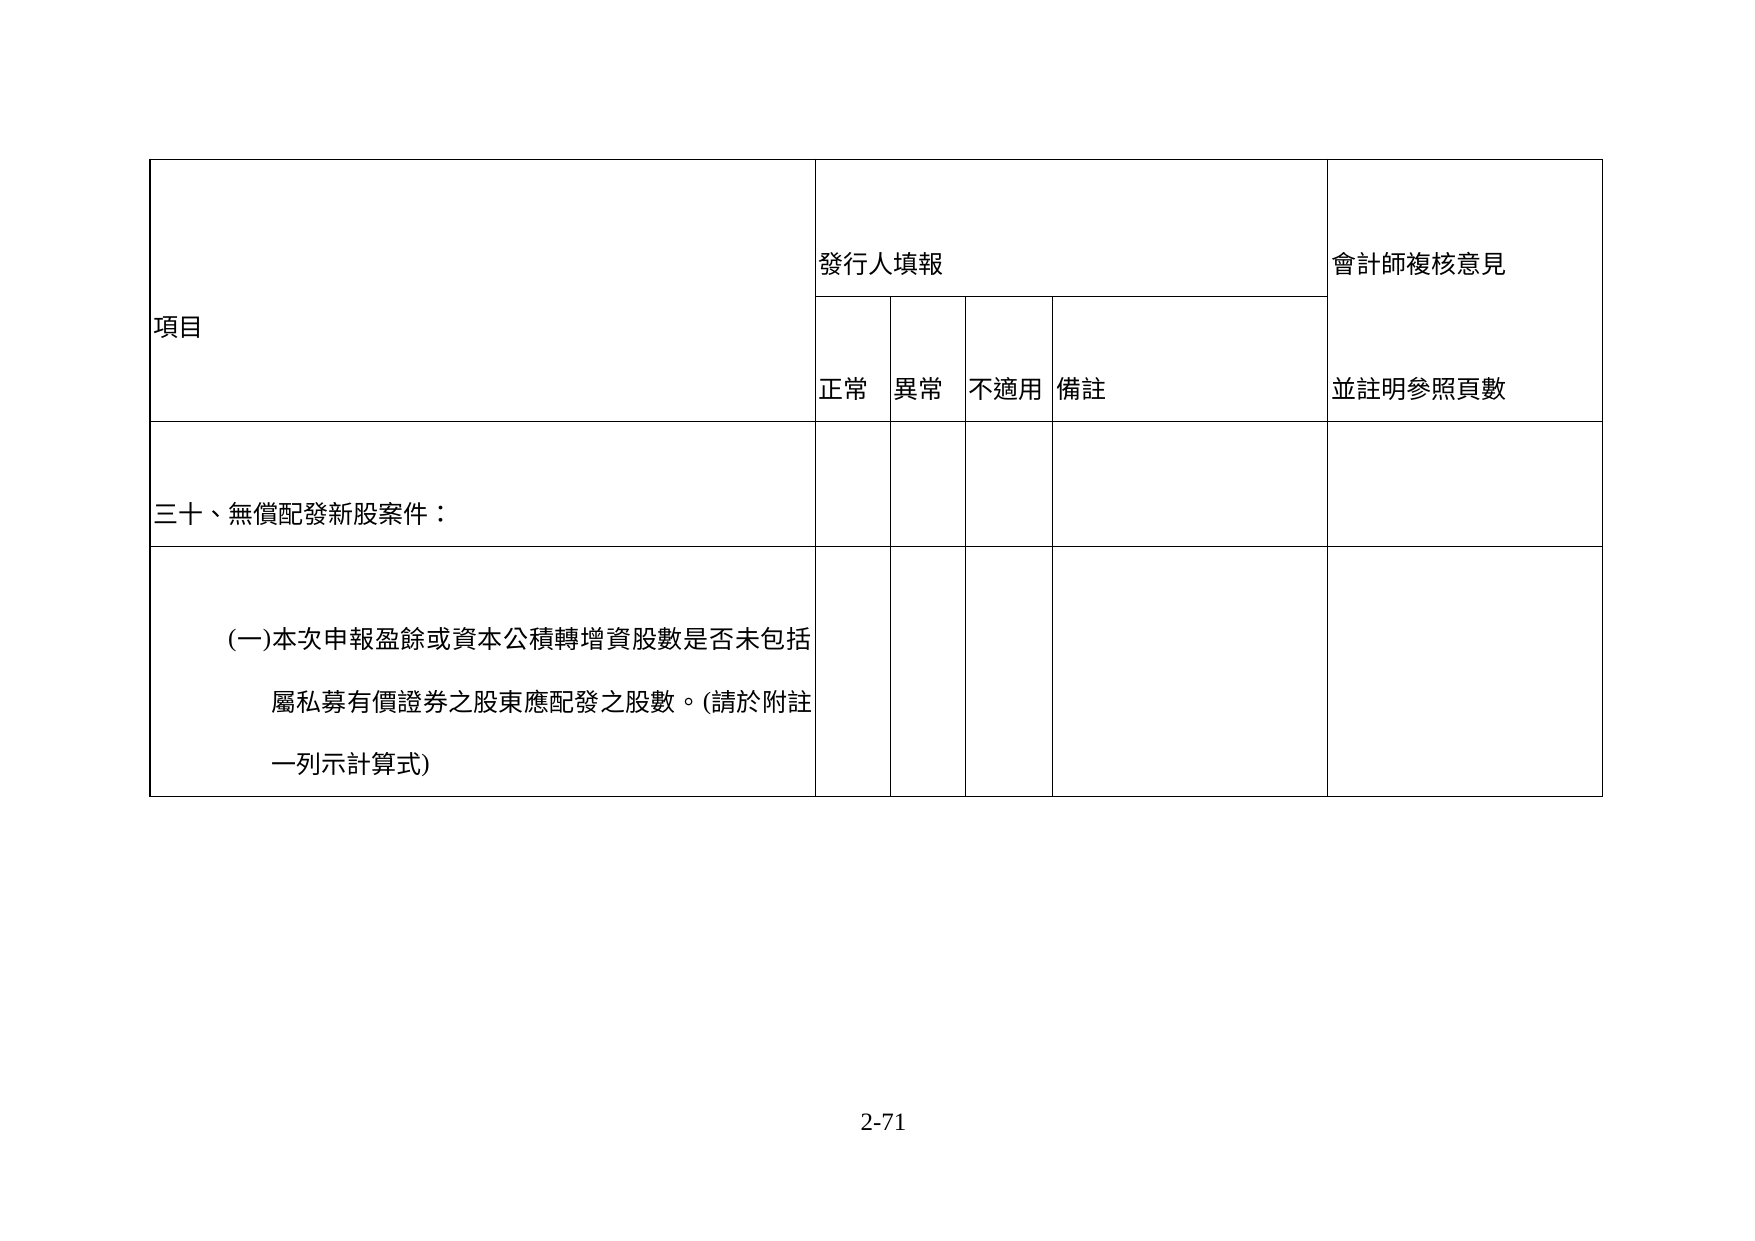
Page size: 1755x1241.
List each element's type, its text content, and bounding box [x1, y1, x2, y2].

table_cell [891, 422, 965, 546]
table_cell [966, 547, 1052, 796]
table_cell 正常 [816, 297, 890, 421]
table_header 項目 [151, 160, 815, 421]
table_cell [1328, 422, 1602, 546]
table_cell 備註 [1053, 297, 1327, 421]
table_cell 異常 [891, 297, 965, 421]
table_cell 三十、無償配發新股案件： [151, 422, 815, 546]
table_cell [1053, 547, 1327, 796]
table_cell [816, 547, 890, 796]
table_cell (一)本次申報盈餘或資本公積轉增資股數是否未包括屬私募有價證券之股東應配發之股數。(請於附註一列示計算式) [151, 547, 815, 796]
table_cell [891, 547, 965, 796]
table_header 會計師複核意見 並註明參照頁數 [1328, 160, 1602, 421]
table_header 發行人填報 [816, 160, 1327, 296]
table_cell [1053, 422, 1327, 546]
table_cell 不適用 [966, 297, 1052, 421]
table_cell [966, 422, 1052, 546]
table_cell [1328, 547, 1602, 796]
table_cell [816, 422, 890, 546]
